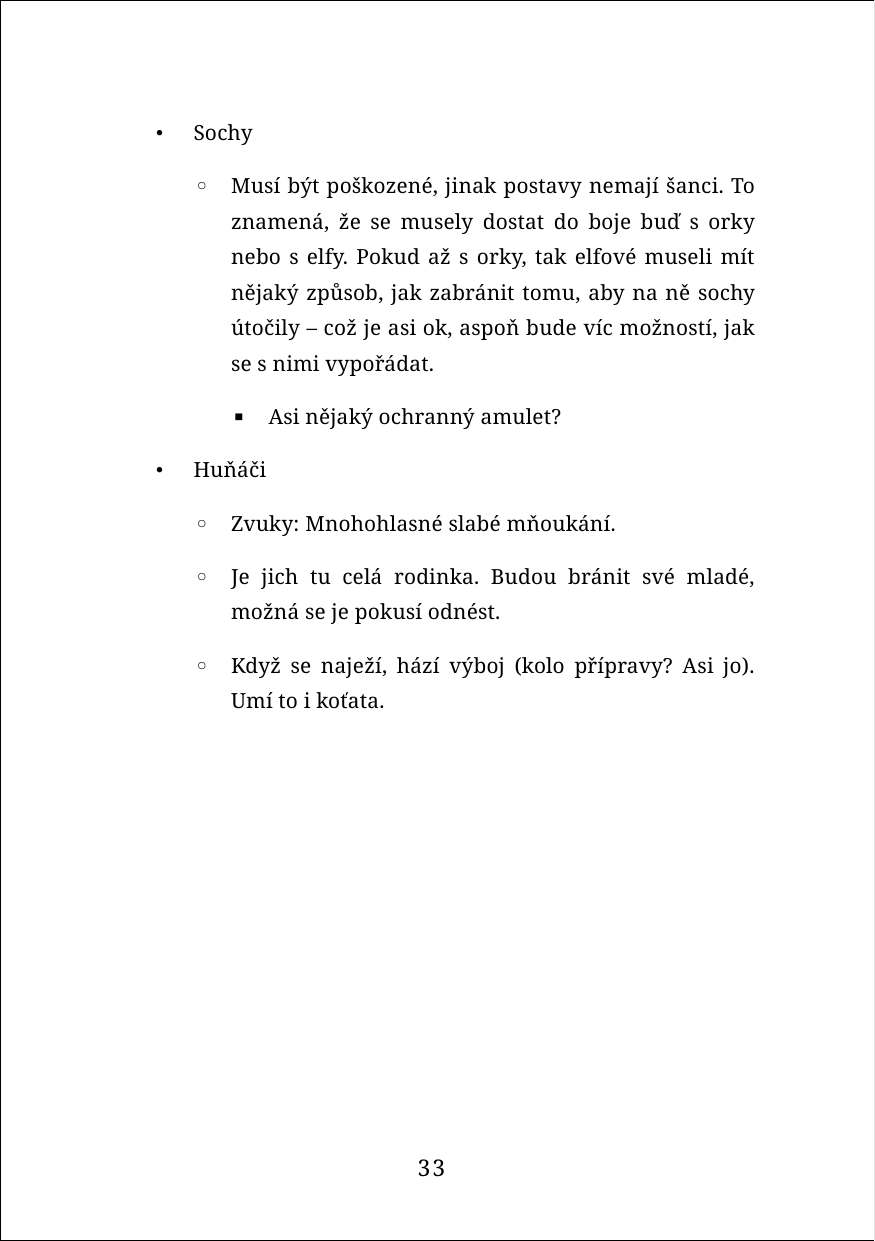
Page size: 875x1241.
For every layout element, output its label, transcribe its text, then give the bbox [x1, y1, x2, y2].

list Huňáči [156, 456, 756, 484]
list Zvuky: Mnohohlasné slabé mňoukání. [193, 509, 756, 537]
list Je jich tu celá rodinka. Budou bránit své mladé, možná se je pokusí odnést. [193, 562, 756, 626]
list Musí být poškozené, jinak postavy nemají šanci. To znamená, že se musely dostat do boje buď s orky nebo s elfy. Pokud až s orky, tak elfové museli mít nějaký způsob, jak zabránit tomu, aby na ně sochy útočily – což je asi ok, aspoň bude víc možností, jak se s nimi vypořádat. [193, 171, 756, 377]
list Sochy [156, 118, 756, 147]
list Asi nějaký ochranný amulet? [231, 402, 756, 431]
list Když se naježí, hází výboj (kolo přípravy? Asi jo). Umí to i koťata. [193, 651, 756, 715]
